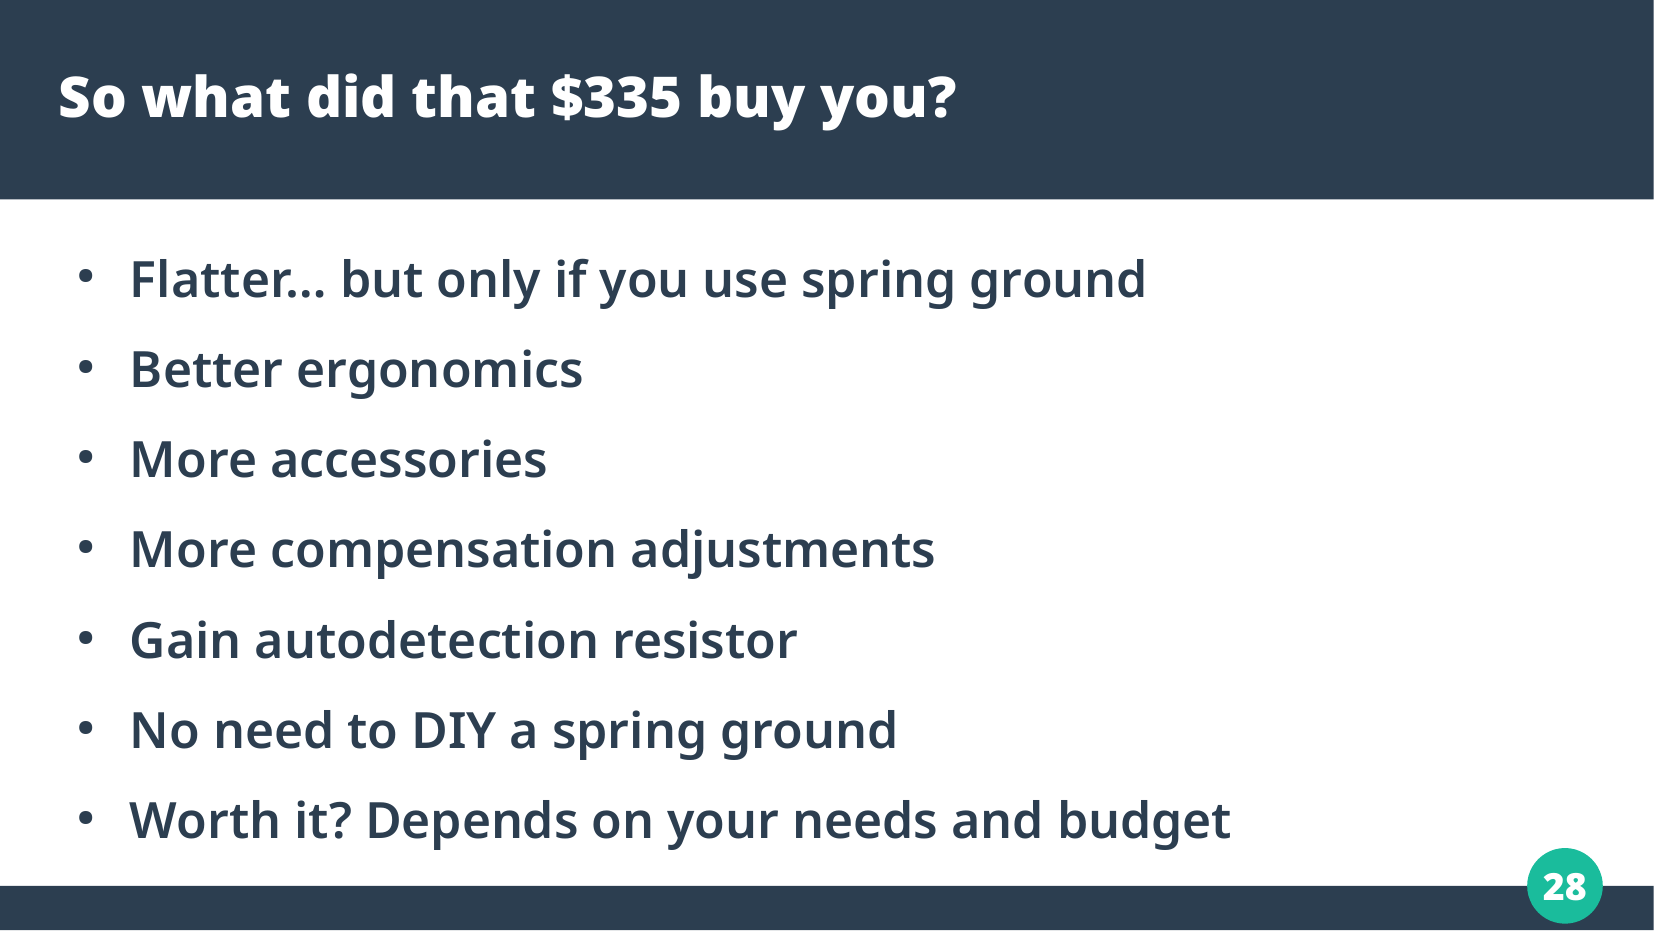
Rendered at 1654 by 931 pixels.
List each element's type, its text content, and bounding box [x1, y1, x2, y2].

title So what did that $335 buy you? [59, 37, 1595, 155]
list Flatter… but only if you use spring ground Better ergonomics More accessories More compensation adjustments Gain autodetection resistor No need to DIY a spring ground Worth it? Depends on your needs and budget [59, 243, 1595, 864]
